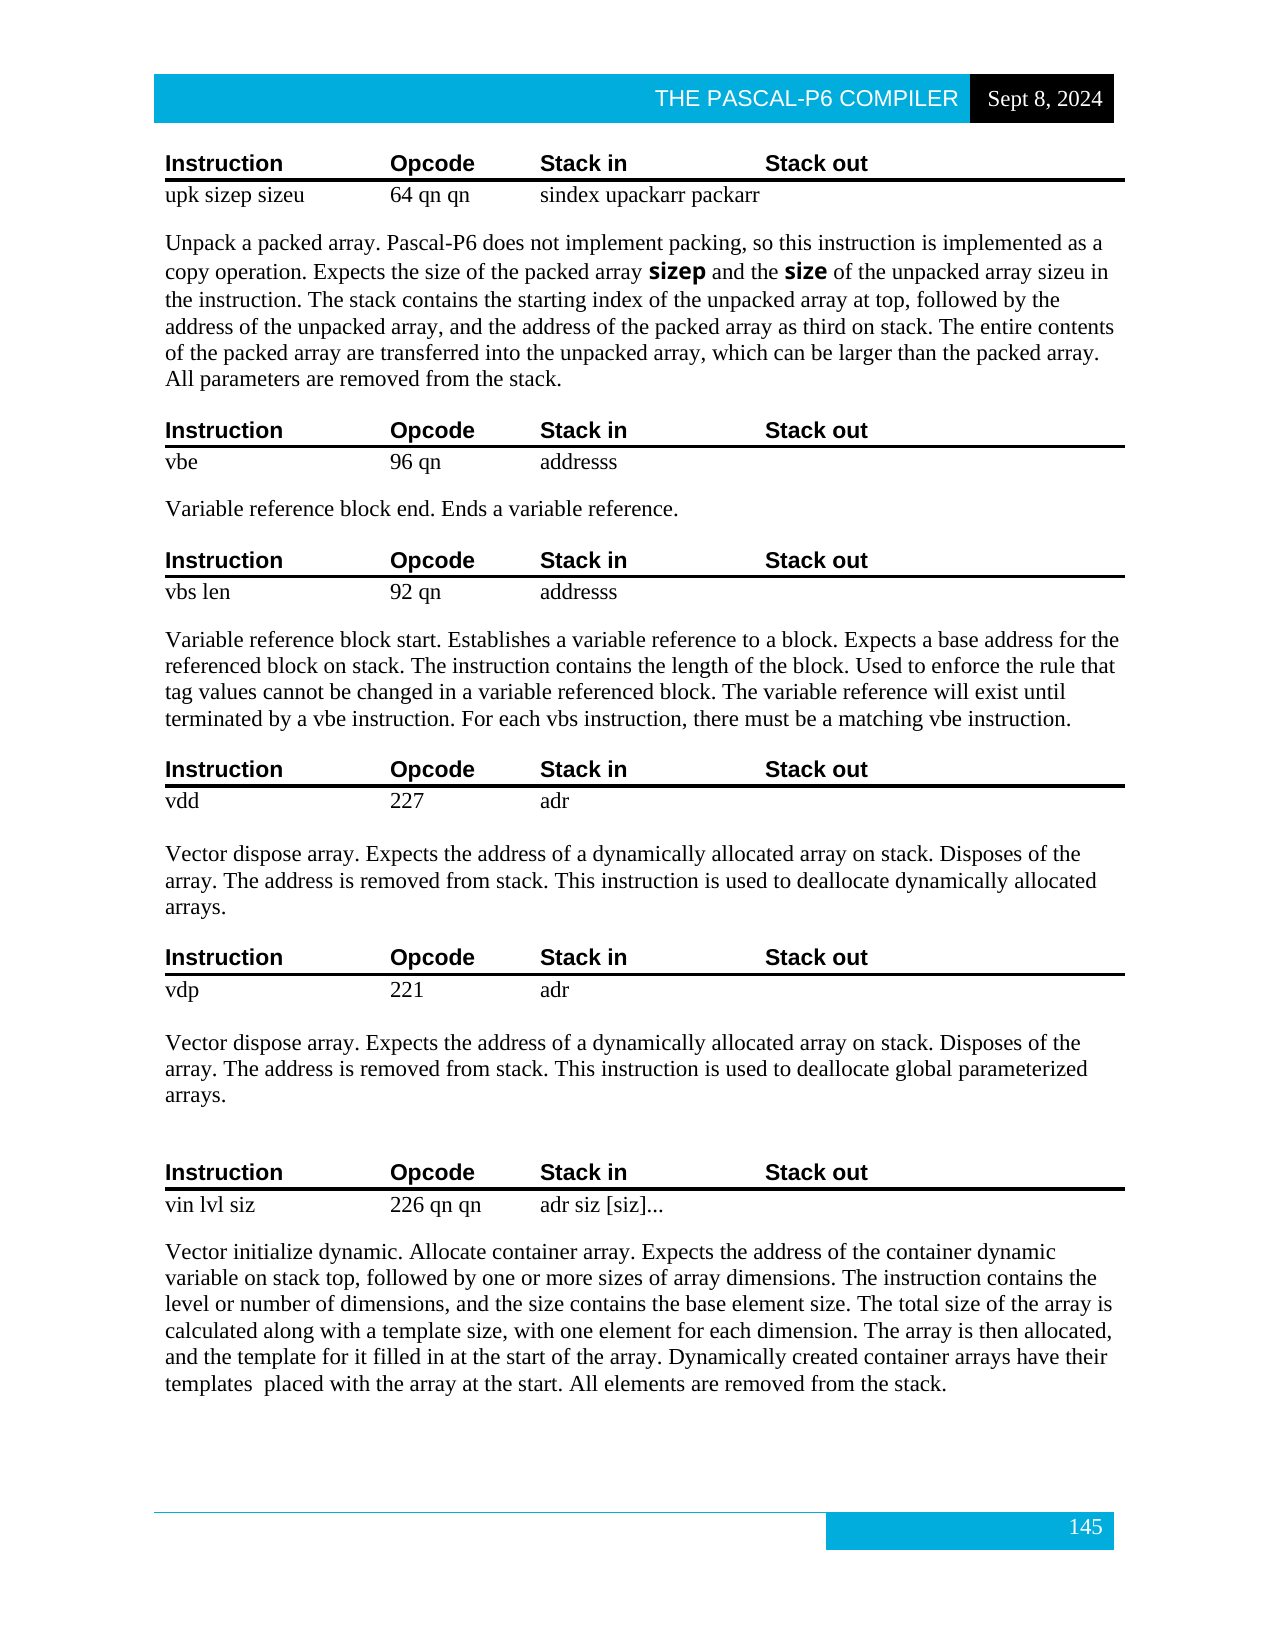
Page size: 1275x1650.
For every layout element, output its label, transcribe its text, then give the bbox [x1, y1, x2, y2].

text Variable reference block end. Ends a variable reference. [165, 496, 1125, 522]
text Variable reference block start. Establishes a variable reference to a block. Expects a base address for the referenced block on stack. The instruction contains the length of the block. Used to enforce the rule that tag values cannot be changed in a variable referenced block. The variable reference will exist until terminated by a vbe instruction. For each vbs instruction, there must be a matching vbe instruction. [165, 626, 1125, 731]
text Instruction Opcode Stack in Stack out [165, 150, 1125, 178]
text Vector initialize dynamic. Allocate container array. Expects the address of the container dynamic variable on stack top, followed by one or more sizes of array dimensions. The instruction contains the level or number of dimensions, and the size contains the base element size. The total size of the array is calculated along with a template size, with one element for each dimension. The array is then allocated, and the template for it filled in at the start of the array. Dynamically created container arrays have their templates placed with the array at the start. All elements are removed from the stack. [165, 1238, 1125, 1396]
text vin lvl siz 226 qn qn adr siz [siz]... [165, 1191, 1125, 1217]
text vbe 96 qn addresss [165, 448, 1125, 475]
text Instruction Opcode Stack in Stack out [165, 417, 1125, 445]
text Instruction Opcode Stack in Stack out [165, 547, 1125, 575]
text upk sizep sizeu 64 qn qn sindex upackarr packarr [165, 182, 1125, 208]
text Unpack a packed array. Pascal-P6 does not implement packing, so this instruction is implemented as a copy operation. Expects the size of the packed array sizep and the size of the unpacked array sizeu in the instruction. The stack contains the starting index of the unpacked array at top, followed by the address of the unpacked array, and the address of the packed array as third on stack. The entire contents of the packed array are transferred into the unpacked array, which can be larger than the packed array. All parameters are removed from the stack. [165, 229, 1125, 392]
text vdd 227 adr [165, 788, 1125, 814]
text Instruction Opcode Stack in Stack out [165, 1159, 1125, 1187]
text Instruction Opcode Stack in Stack out [165, 756, 1125, 784]
text Instruction Opcode Stack in Stack out [165, 944, 1125, 973]
text vbs len 92 qn addresss [165, 578, 1125, 605]
text vdp 221 adr [165, 976, 1125, 1002]
text Vector dispose array. Expects the address of a dynamically allocated array on stack. Disposes of the array. The address is removed from stack. This instruction is used to deallocate dynamically allocated arrays. [165, 840, 1125, 919]
text Vector dispose array. Expects the address of a dynamically allocated array on stack. Disposes of the array. The address is removed from stack. This instruction is used to deallocate global parameterized arrays. [165, 1029, 1125, 1108]
